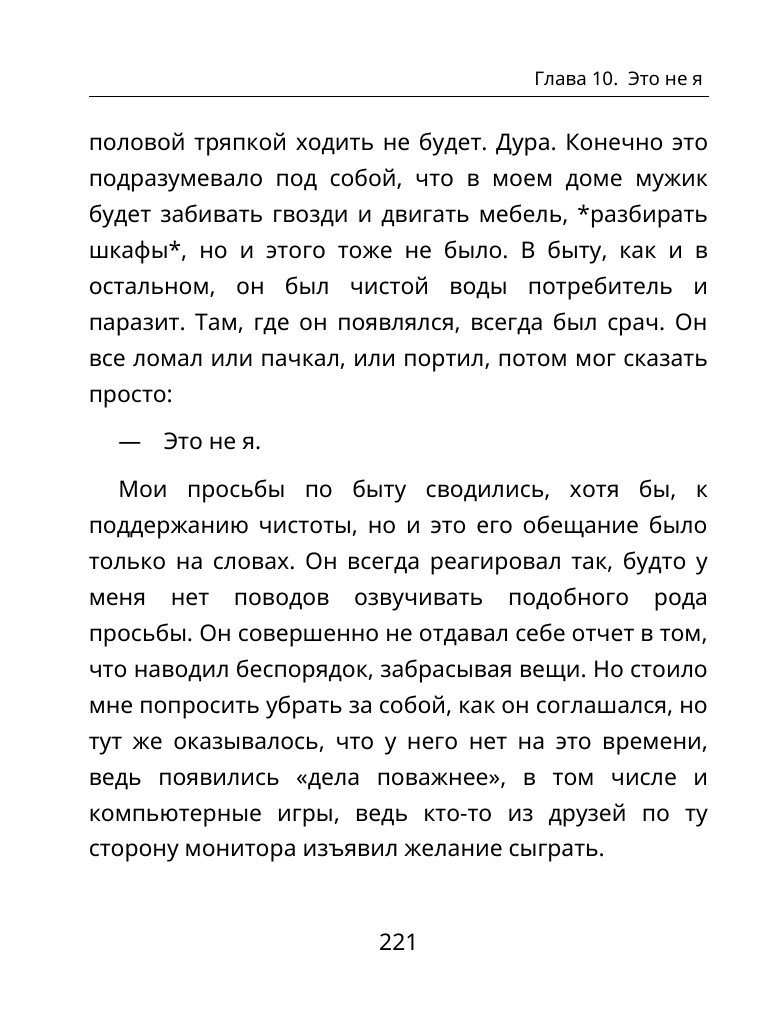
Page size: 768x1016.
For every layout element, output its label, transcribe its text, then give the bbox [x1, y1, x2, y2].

text половой тряпкой ходить не будет. Дура. Конечно это подразумевало под собой, что в моем доме мужик будет забивать гвозди и двигать мебель, *разбирать шкафы*, но и этого тоже не было. В быту, как и в остальном, он был чистой воды потребитель и паразит. Там, где он появлялся, всегда был срач. Он все ломал или пачкал, или портил, потом мог сказать просто: [88, 126, 709, 409]
text Мои просьбы по быту сводились, хотя бы, к поддержанию чистоты, но и это его обещание было только на словах. Он всегда реагировал так, будто у меня нет поводов озвучивать подобного рода просьбы. Он совершенно не отдавал себе отчет в том, что наводил беспорядок, забрасывая вещи. Но стоило мне попросить убрать за собой, как он соглашался, но тут же оказывалось, что у него нет на это времени, ведь появились «дела поважнее», в том числе и компьютерные игры, ведь кто-то из друзей по ту сторону монитора изъявил желание сыграть. [88, 473, 709, 864]
list Это не я. [88, 425, 709, 457]
